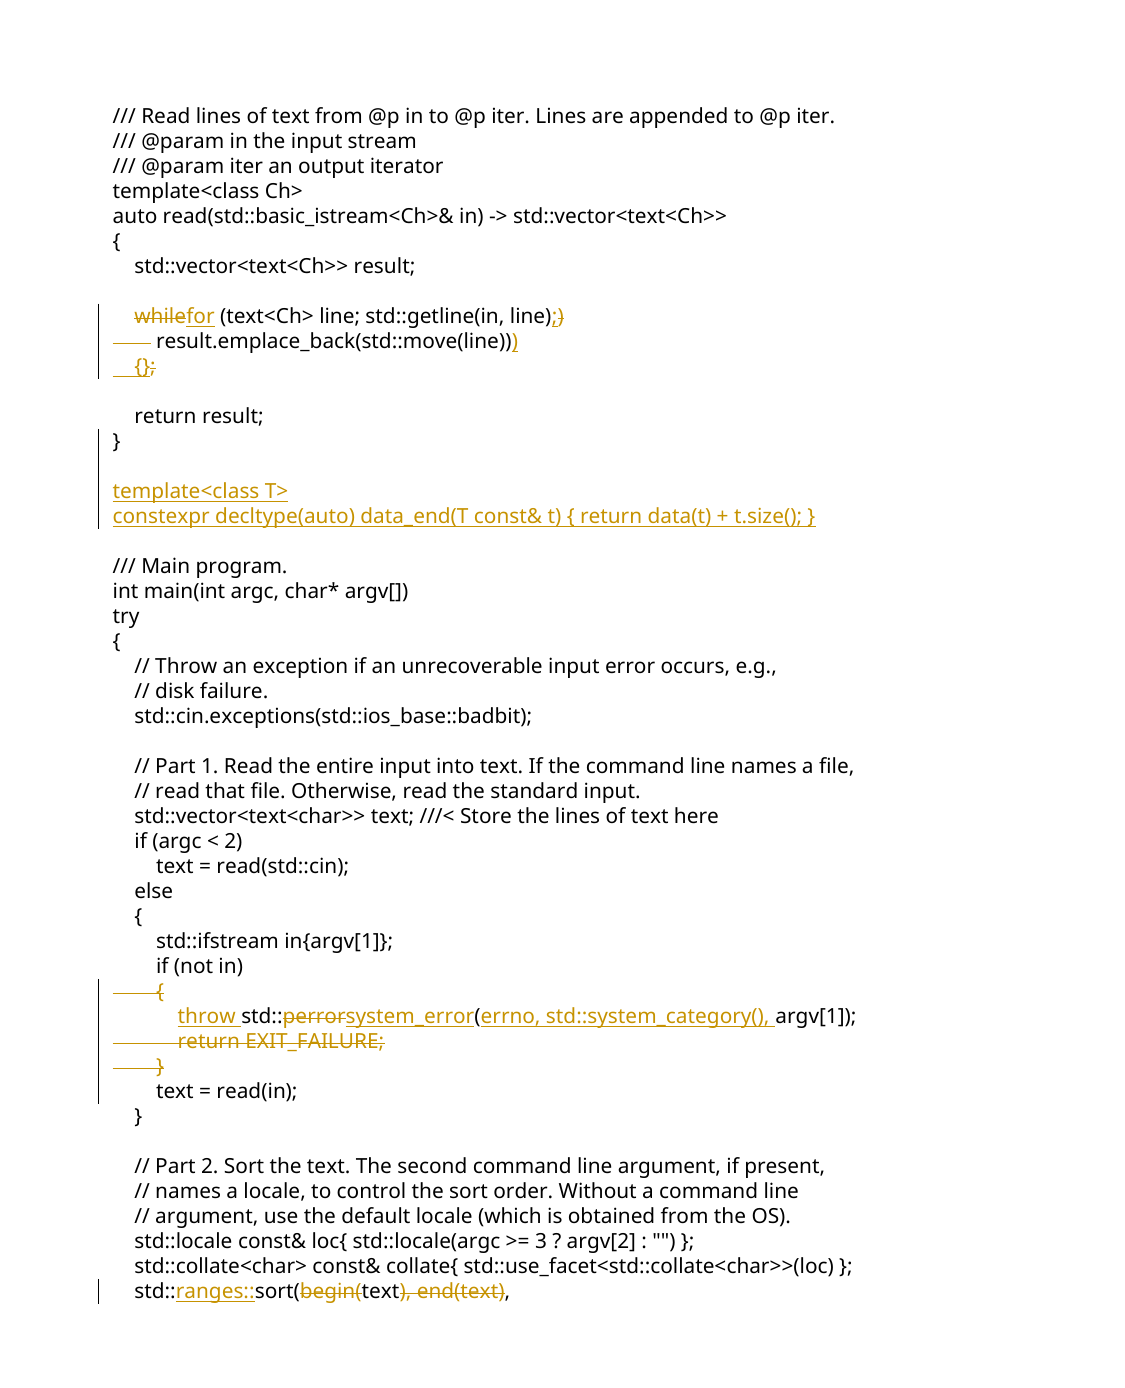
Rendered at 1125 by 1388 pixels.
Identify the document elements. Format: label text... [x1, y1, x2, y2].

text return result; [112, 404, 997, 429]
text template<class T> [112, 479, 997, 504]
text else [112, 879, 997, 904]
text if (not in) [112, 954, 997, 979]
text // disk failure. [112, 679, 997, 704]
text std::ifstream in{argv[1]}; [112, 929, 997, 954]
text std::locale const& loc{ std::locale(argc >= 3 ? argv[2] : "") }; [112, 1229, 997, 1254]
text std::ranges::sort(text, [112, 1279, 997, 1304]
text std::cin.exceptions(std::ios_base::badbit); [112, 704, 997, 729]
text template<class Ch> [112, 179, 997, 204]
text // Part 1. Read the entire input into text. If the command line names a file, [112, 754, 997, 779]
text std::collate<char> const& collate{ std::use_facet<std::collate<char>>(loc) }; [112, 1254, 997, 1279]
text text = read(in); [112, 1029, 997, 1054]
text // read that file. Otherwise, read the standard input. [112, 779, 997, 804]
text { [112, 904, 997, 929]
text std::vector<text<char>> text; ///< Store the lines of text here [112, 804, 997, 829]
text {} [112, 354, 997, 379]
text /// Read lines of text from @p in to @p iter. Lines are appended to @p iter. [112, 104, 997, 129]
text // Throw an exception if an unrecoverable input error occurs, e.g., [112, 654, 997, 679]
text // Part 2. Sort the text. The second command line argument, if present, [112, 1154, 997, 1179]
text } [112, 429, 997, 454]
text /// @param in the input stream [112, 129, 997, 154]
text try [112, 604, 997, 629]
text // names a locale, to control the sort order. Without a command line [112, 1179, 997, 1204]
text if (argc < 2) [112, 829, 997, 854]
text text = read(in); [112, 1079, 997, 1104]
text std::vector<text<Ch>> result; [112, 254, 997, 279]
text constexpr decltype(auto) data_end(T const& t) { return data(t) + t.size(); } [112, 504, 997, 529]
text for (text<Ch> line; std::getline(in, line); result.emplace_back(std::move(line))) [112, 304, 997, 354]
text // argument, use the default locale (which is obtained from the OS). [112, 1204, 997, 1229]
text { [112, 629, 997, 654]
text { [112, 229, 997, 254]
text /// @param iter an output iterator [112, 154, 997, 179]
text throw std::system_error(errno, std::system_category(), argv[1]); [112, 979, 997, 1029]
text int main(int argc, char* argv[]) [112, 579, 997, 604]
text auto read(std::basic_istream<Ch>& in) -> std::vector<text<Ch>> [112, 204, 997, 229]
text /// Main program. [112, 554, 997, 579]
text text = read(std::cin); [112, 854, 997, 879]
text } [112, 1104, 997, 1129]
